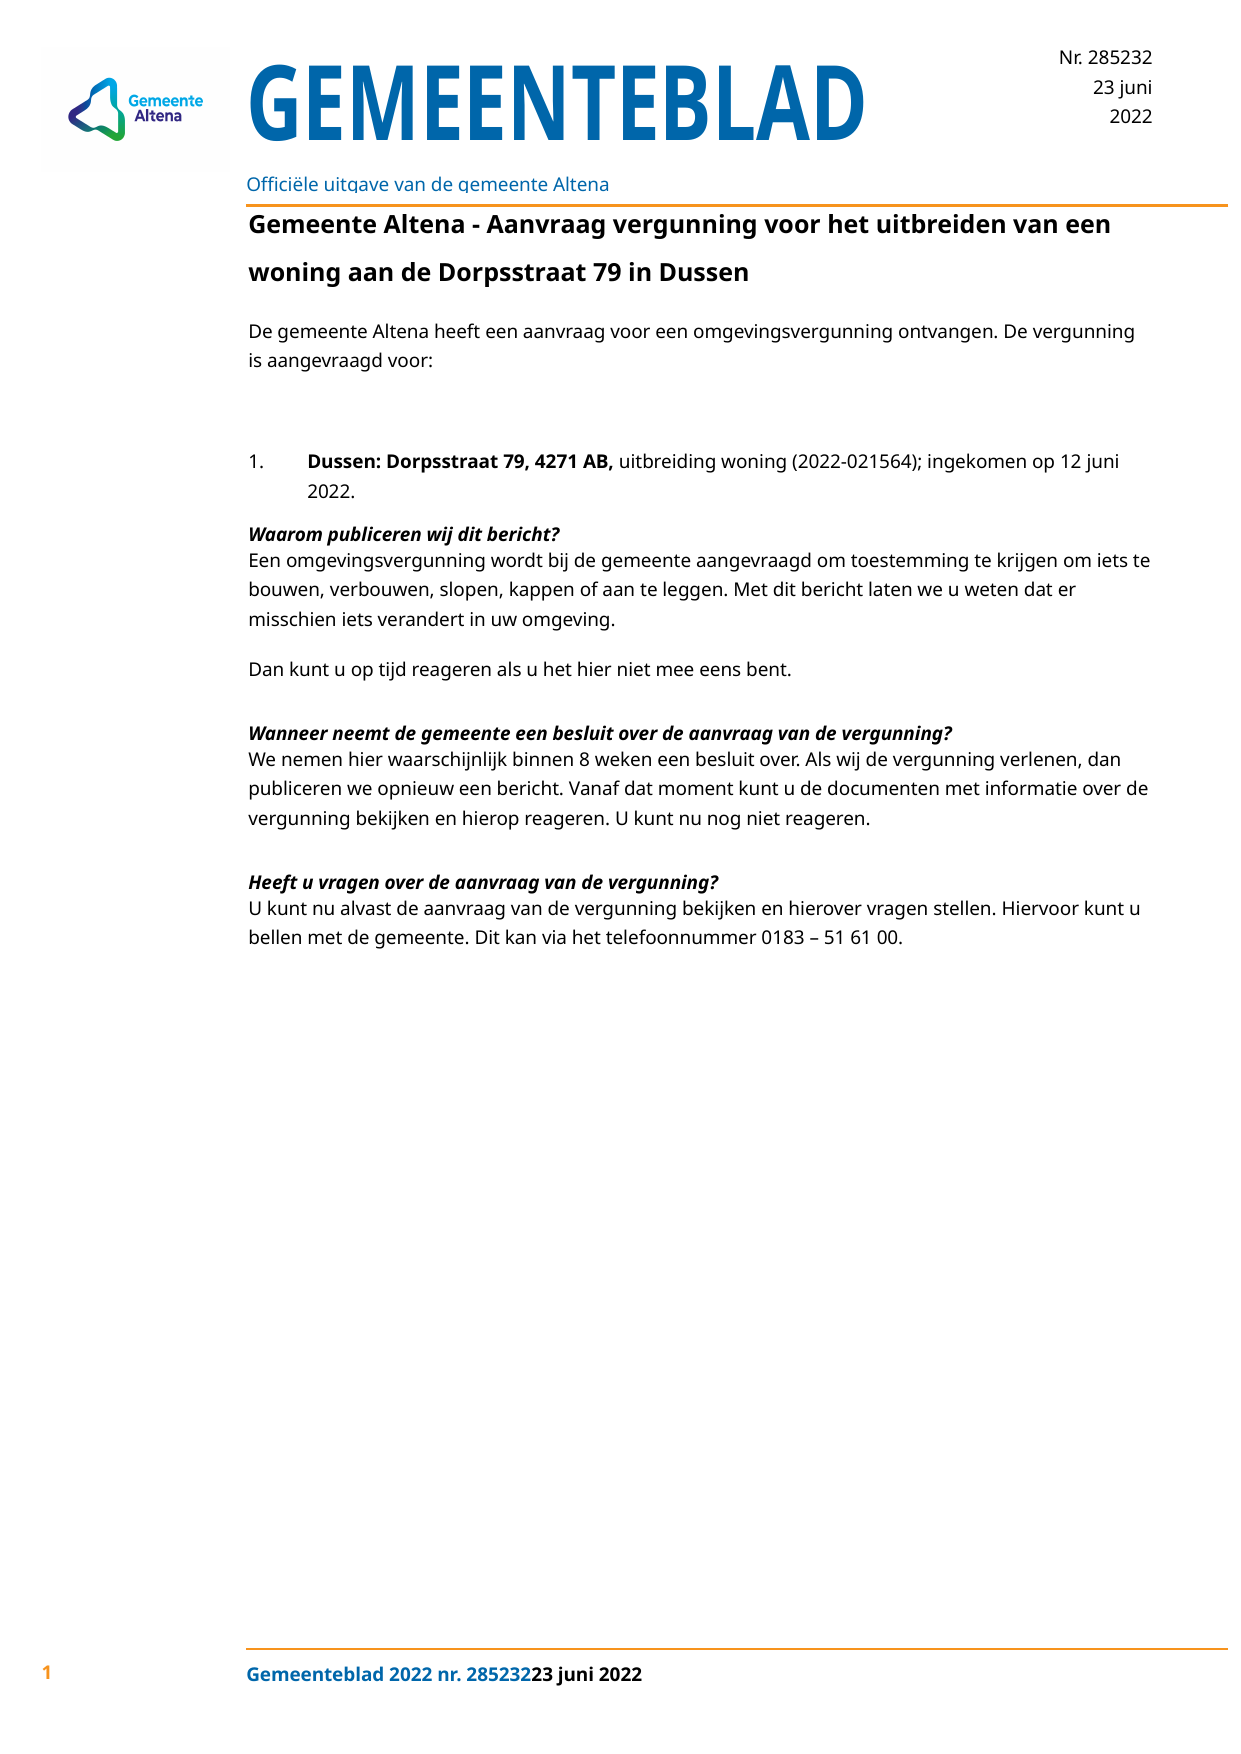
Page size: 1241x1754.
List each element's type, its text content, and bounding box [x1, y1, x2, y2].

text We nemen hier waarschijnlijk binnen 8 weken een besluit over. Als wij de vergunning verlenen, dan publiceren we opnieuw een bericht. Vanaf dat moment kunt u de documenten met informatie over de vergunning bekijken en hierop reageren. U kunt nu nog niet reageren. [248, 746, 1152, 831]
text De gemeente Altena heeft een aanvraag voor een omgevingsvergunning ontvangen. De vergunning is aangevraagd voor: [248, 318, 1152, 373]
text Waarom publiceren wij dit bericht? [248, 521, 1152, 547]
picture [41, 47, 231, 172]
text Dan kunt u op tijd reageren als u het hier niet mee eens bent. [248, 656, 1152, 682]
text U kunt nu alvast de aanvraag van de vergunning bekijken en hierover vragen stellen. Hiervoor kunt u bellen met de gemeente. Dit kan via het telefoonnummer 0183 – 51 61 00. [248, 895, 1152, 950]
text Gemeente Altena - Aanvraag vergunning voor het uitbreiden van een woning aan de Dorpsstraat 79 in Dussen [248, 207, 1152, 288]
text Heeft u vragen over de aanvraag van de vergunning? [248, 869, 1152, 895]
list Dussen: Dorpsstraat 79, 4271 AB, uitbreiding woning (2022-021564); ingekomen op 12 juni 2022. [248, 448, 1152, 504]
text Een omgevingsvergunning wordt bij de gemeente aangevraagd om toestemming te krijgen om iets te bouwen, verbouwen, slopen, kappen of aan te leggen. Met dit bericht laten we u weten dat er misschien iets verandert in uw omgeving. [248, 547, 1152, 632]
text Wanneer neemt de gemeente een besluit over de aanvraag van de vergunning? [248, 720, 1152, 746]
